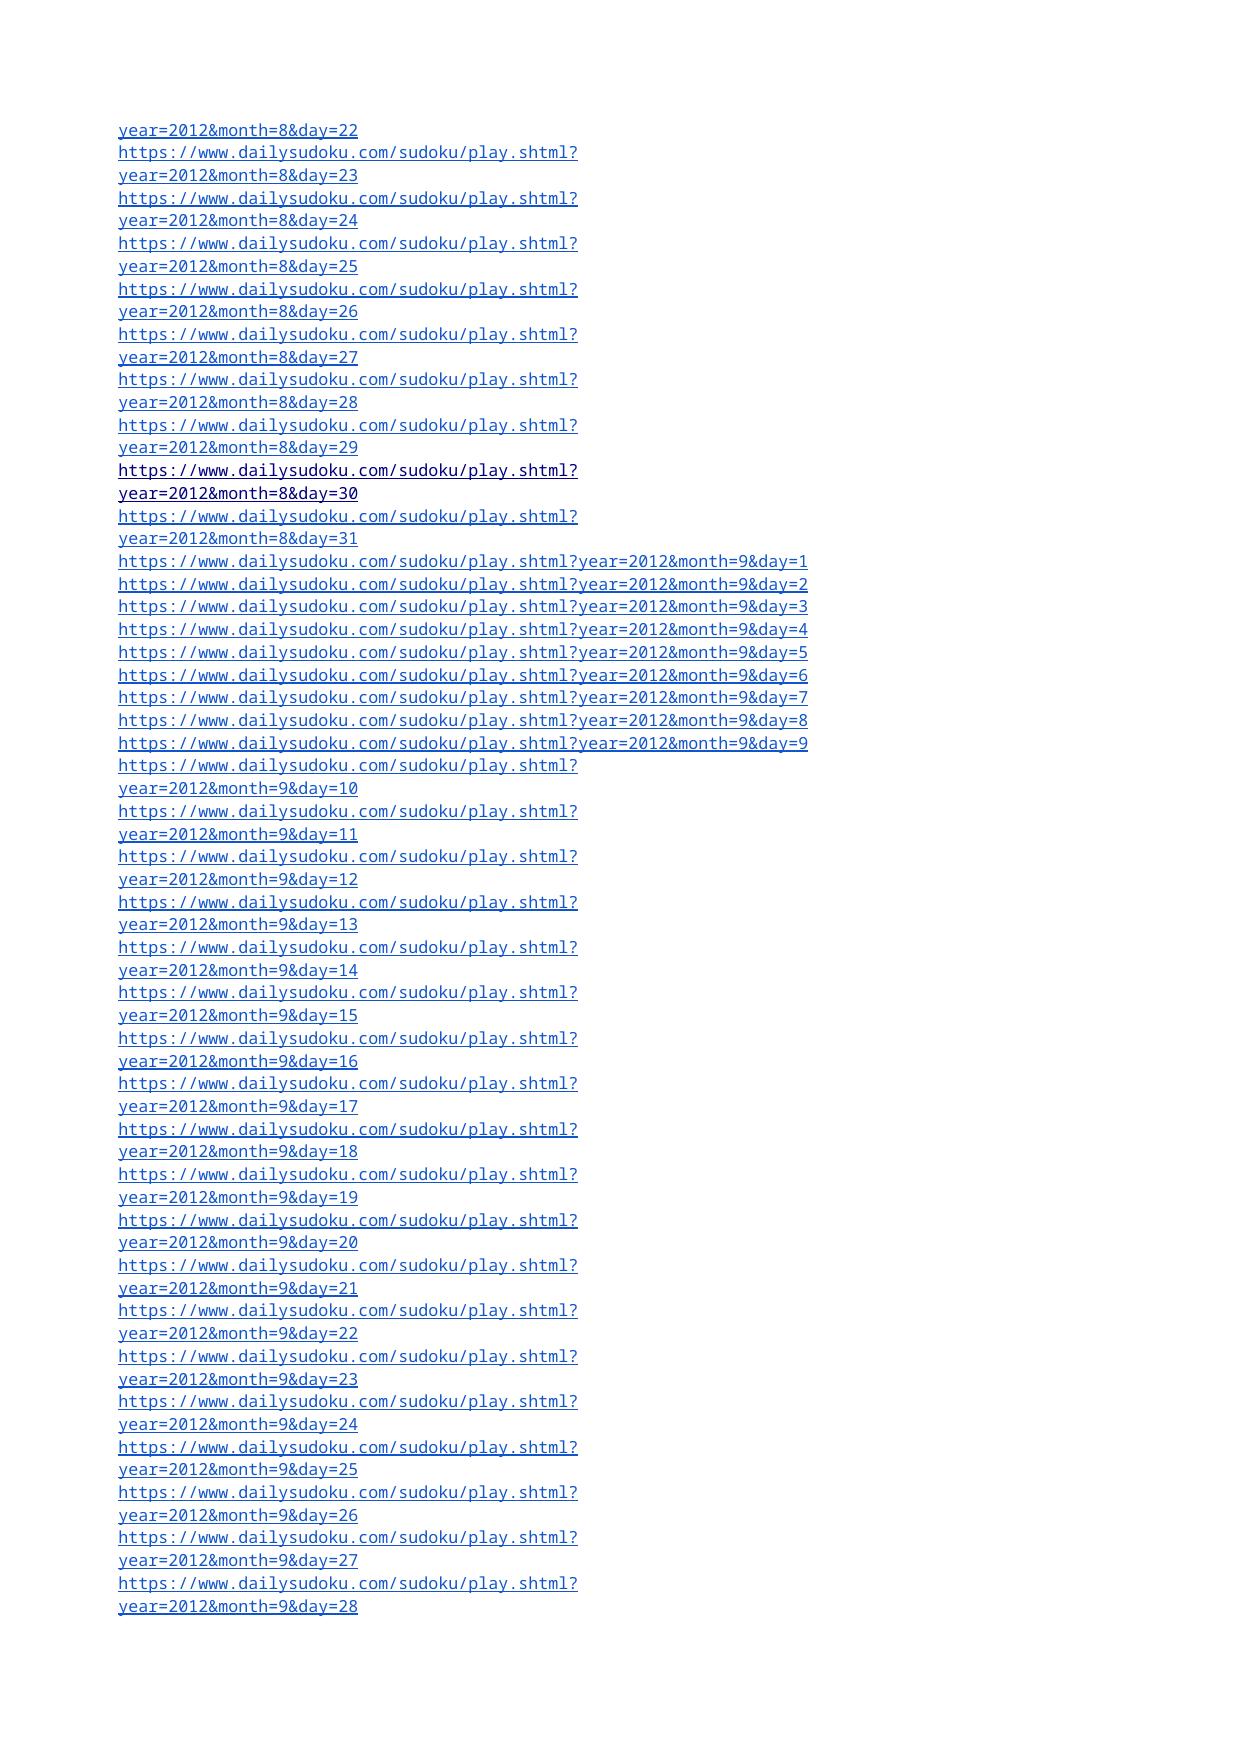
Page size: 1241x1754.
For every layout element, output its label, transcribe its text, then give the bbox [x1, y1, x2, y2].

table_cell https://www.dailysudoku.com/sudoku/play.shtml?year=2012&month=9&day=25 [118, 1435, 812, 1481]
table_cell https://www.dailysudoku.com/sudoku/play.shtml?year=2012&month=9&day=14 [118, 936, 812, 981]
table_cell https://www.dailysudoku.com/sudoku/play.shtml?year=2012&month=9&day=4 [118, 618, 812, 640]
table_cell https://www.dailysudoku.com/sudoku/play.shtml?year=2012&month=8&day=28 [118, 368, 812, 413]
table_cell https://www.dailysudoku.com/sudoku/play.shtml?year=2012&month=9&day=1 [118, 550, 812, 572]
table_cell https://www.dailysudoku.com/sudoku/play.shtml?year=2012&month=8&day=25 [118, 232, 812, 277]
table_cell https://www.dailysudoku.com/sudoku/play.shtml?year=2012&month=9&day=22 [118, 1299, 812, 1344]
table_cell https://www.dailysudoku.com/sudoku/play.shtml?year=2012&month=9&day=17 [118, 1072, 812, 1117]
table_cell https://www.dailysudoku.com/sudoku/play.shtml?year=2012&month=9&day=16 [118, 1026, 812, 1072]
table_cell https://www.dailysudoku.com/sudoku/play.shtml?year=2012&month=9&day=12 [118, 845, 812, 890]
table_cell https://www.dailysudoku.com/sudoku/play.shtml?year=2012&month=9&day=7 [118, 686, 812, 708]
table_cell https://www.dailysudoku.com/sudoku/play.shtml?year=2012&month=8&day=27 [118, 323, 812, 368]
table_cell https://www.dailysudoku.com/sudoku/play.shtml?year=2012&month=9&day=27 [118, 1526, 812, 1571]
table_cell https://www.dailysudoku.com/sudoku/play.shtml?year=2012&month=9&day=20 [118, 1208, 812, 1253]
table_cell https://www.dailysudoku.com/sudoku/play.shtml?year=2012&month=9&day=8 [118, 709, 812, 731]
table_cell https://www.dailysudoku.com/sudoku/play.shtml?year=2012&month=9&day=13 [118, 890, 812, 936]
table_cell https://www.dailysudoku.com/sudoku/play.shtml?year=2012&month=9&day=15 [118, 981, 812, 1026]
table_cell https://www.dailysudoku.com/sudoku/play.shtml?year=2012&month=9&day=11 [118, 799, 812, 845]
table_cell https://www.dailysudoku.com/sudoku/play.shtml?year=2012&month=8&day=26 [118, 277, 812, 322]
table_cell https://www.dailysudoku.com/sudoku/play.shtml?year=2012&month=9&day=19 [118, 1163, 812, 1208]
table_cell https://www.dailysudoku.com/sudoku/play.shtml?year=2012&month=9&day=6 [118, 663, 812, 686]
table_cell https://www.dailysudoku.com/sudoku/play.shtml?year=2012&month=9&day=10 [118, 754, 812, 799]
table_cell https://www.dailysudoku.com/sudoku/play.shtml?year=2012&month=9&day=3 [118, 595, 812, 618]
table_cell year=2012&month=8&day=22 [118, 118, 812, 141]
table_cell https://www.dailysudoku.com/sudoku/play.shtml?year=2012&month=9&day=2 [118, 572, 812, 595]
table_cell https://www.dailysudoku.com/sudoku/play.shtml?year=2012&month=9&day=9 [118, 731, 812, 754]
table_cell https://www.dailysudoku.com/sudoku/play.shtml?year=2012&month=9&day=21 [118, 1254, 812, 1299]
table_cell https://www.dailysudoku.com/sudoku/play.shtml?year=2012&month=8&day=31 [118, 504, 812, 549]
table_cell https://www.dailysudoku.com/sudoku/play.shtml?year=2012&month=9&day=28 [118, 1571, 812, 1617]
table_cell https://www.dailysudoku.com/sudoku/play.shtml?year=2012&month=8&day=29 [118, 413, 812, 459]
table_cell https://www.dailysudoku.com/sudoku/play.shtml?year=2012&month=9&day=26 [118, 1481, 812, 1526]
table_cell https://www.dailysudoku.com/sudoku/play.shtml?year=2012&month=9&day=18 [118, 1117, 812, 1163]
table_cell https://www.dailysudoku.com/sudoku/play.shtml?year=2012&month=8&day=24 [118, 186, 812, 232]
table_cell https://www.dailysudoku.com/sudoku/play.shtml?year=2012&month=8&day=30 [118, 459, 812, 504]
table_cell https://www.dailysudoku.com/sudoku/play.shtml?year=2012&month=9&day=5 [118, 640, 812, 663]
table_cell https://www.dailysudoku.com/sudoku/play.shtml?year=2012&month=9&day=23 [118, 1344, 812, 1390]
table_cell https://www.dailysudoku.com/sudoku/play.shtml?year=2012&month=9&day=24 [118, 1390, 812, 1435]
table_cell https://www.dailysudoku.com/sudoku/play.shtml?year=2012&month=8&day=23 [118, 141, 812, 186]
